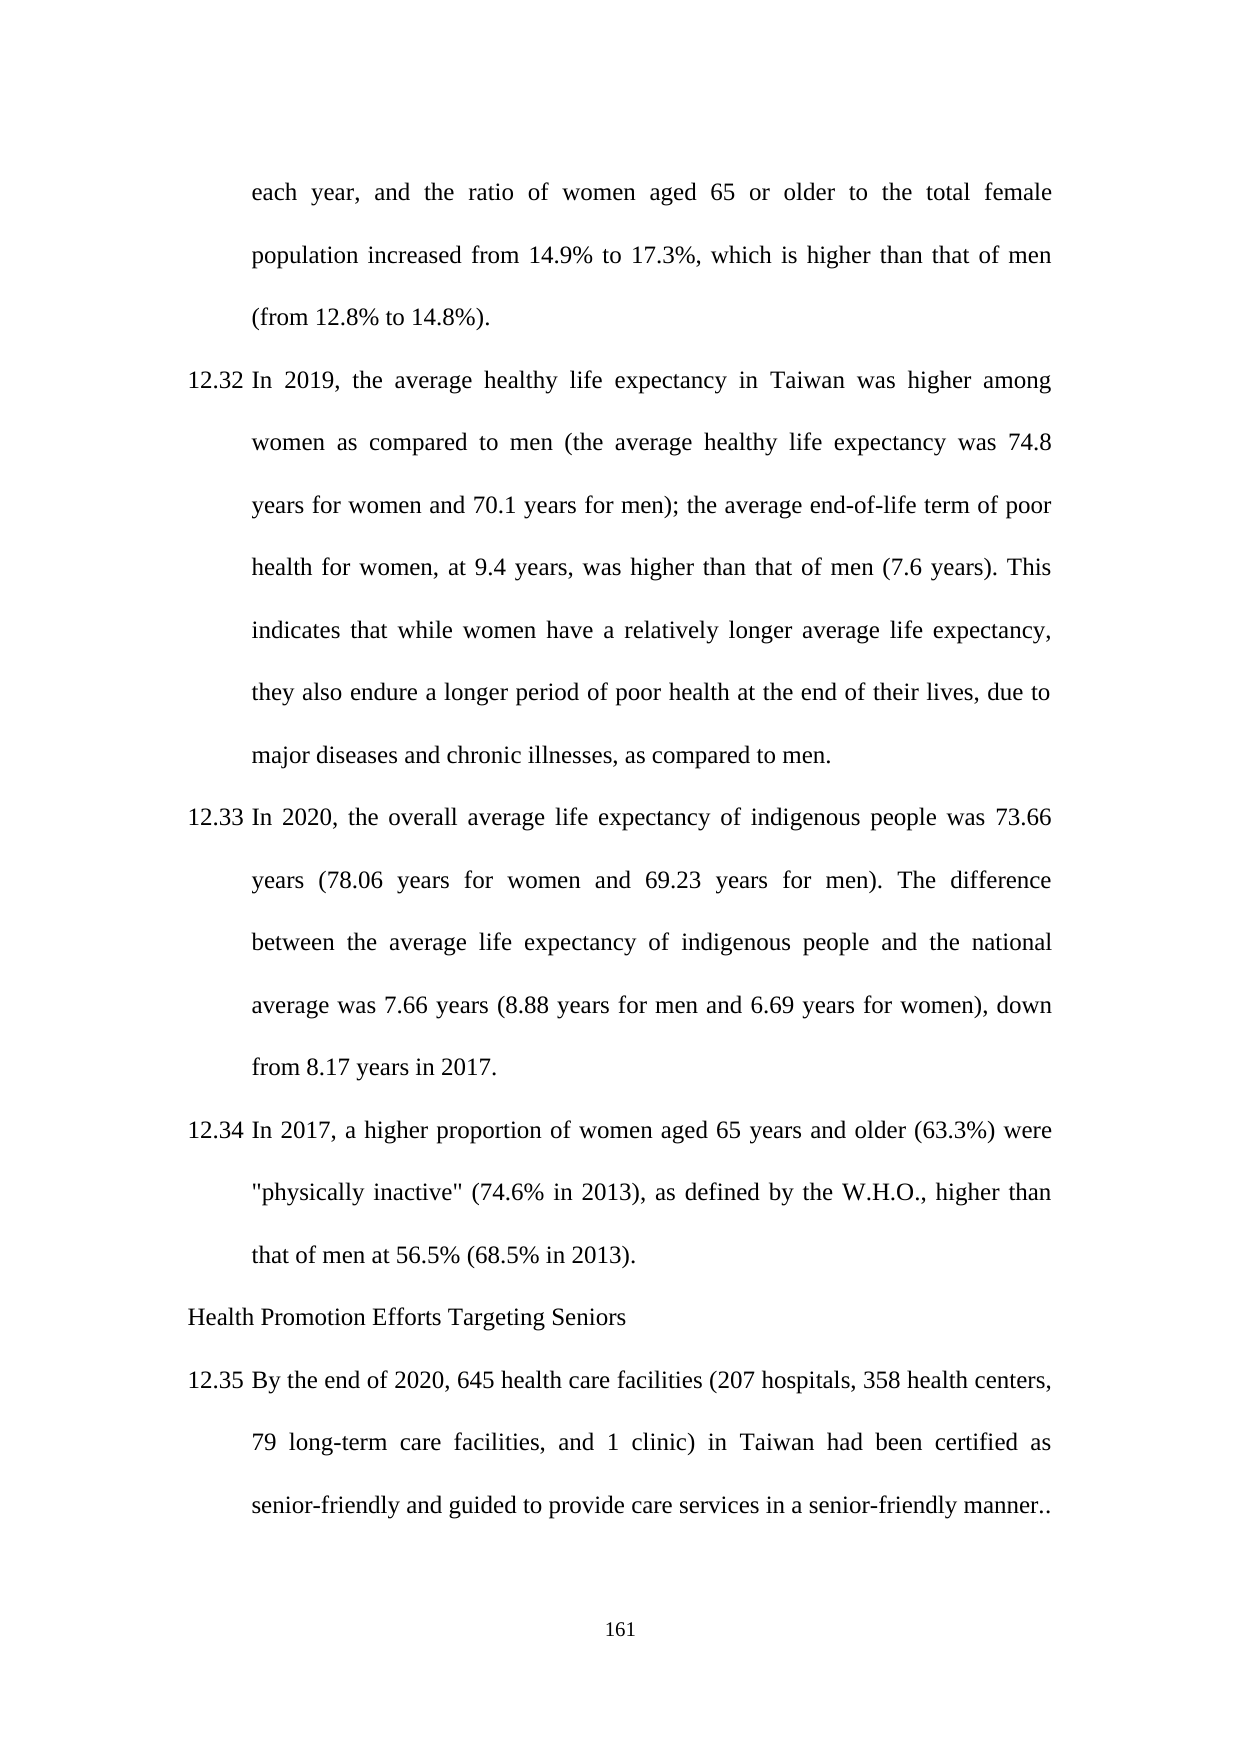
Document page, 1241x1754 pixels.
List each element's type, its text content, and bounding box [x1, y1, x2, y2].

list By the end of 2020, 645 health care facilities (207 hospitals, 358 health centers, 79 long-term care facilities, and 1 clinic) in Taiwan had been certified as senior-friendly and guided to provide care services in a senior-friendly manner.. [187, 1337, 1053, 1525]
list In 2020, the overall average life expectancy of indigenous people was 73.66 years (78.06 years for women and 69.23 years for men). The difference between the average life expectancy of indigenous people and the national average was 7.66 years (8.88 years for men and 6.69 years for women), down from 8.17 years in 2017. [187, 775, 1053, 1087]
list In 2019, the average healthy life expectancy in Taiwan was higher among women as compared to men (the average healthy life expectancy was 74.8 years for women and 70.1 years for men); the average end-of-life term of poor health for women, at 9.4 years, was higher than that of men (7.6 years). This indicates that while women have a relatively longer average life expectancy, they also endure a longer period of poor health at the end of their lives, due to major diseases and chronic illnesses, as compared to men. [187, 337, 1053, 775]
list each year, and the ratio of women aged 65 or older to the total female population increased from 14.9% to 17.3%, which is higher than that of men (from 12.8% to 14.8%). [187, 150, 1053, 337]
list In 2017, a higher proportion of women aged 65 years and older (63.3%) were "physically inactive" (74.6% in 2013), as defined by the W.H.O., higher than that of men at 56.5% (68.5% in 2013). [187, 1087, 1053, 1275]
text Health Promotion Efforts Targeting Seniors [187, 1275, 1053, 1337]
